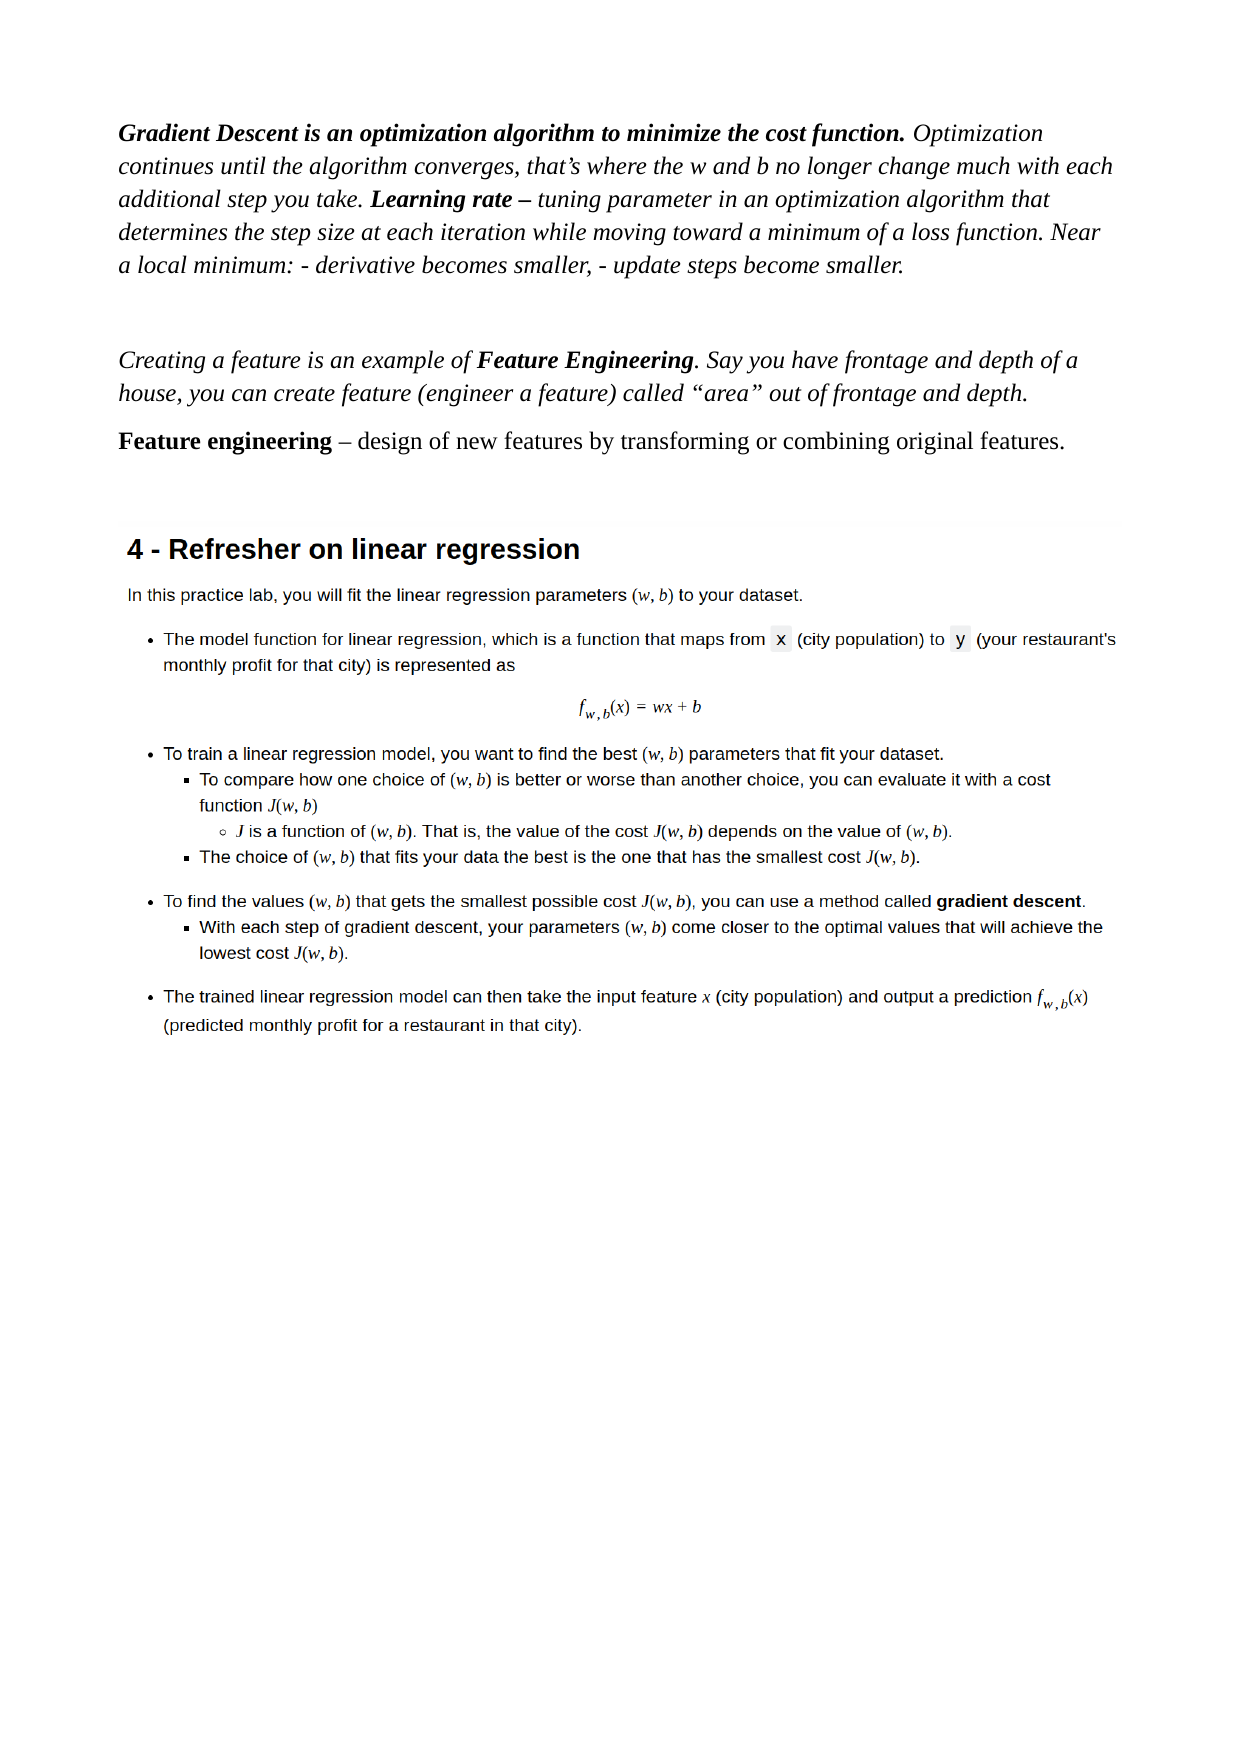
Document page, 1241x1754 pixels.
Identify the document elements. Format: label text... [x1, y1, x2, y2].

text Feature engineering – design of new features by transforming or combining original features. [118, 426, 1122, 455]
picture [118, 521, 1123, 1045]
text Gradient Descent is an optimization algorithm to minimize the cost function. Optimization continues until the algorithm converges, that’s where the w and b no longer change much with each additional step you take. Learning rate – tuning parameter in an optimization algorithm that determines the step size at each iteration while moving toward a minimum of a loss function. Near a local minimum: - derivative becomes smaller, - update steps become smaller. [118, 118, 1122, 279]
text Creating a feature is an example of Feature Engineering. Say you have frontage and depth of a house, you can create feature (engineer a feature) called “area” out of frontage and depth. [118, 345, 1122, 407]
